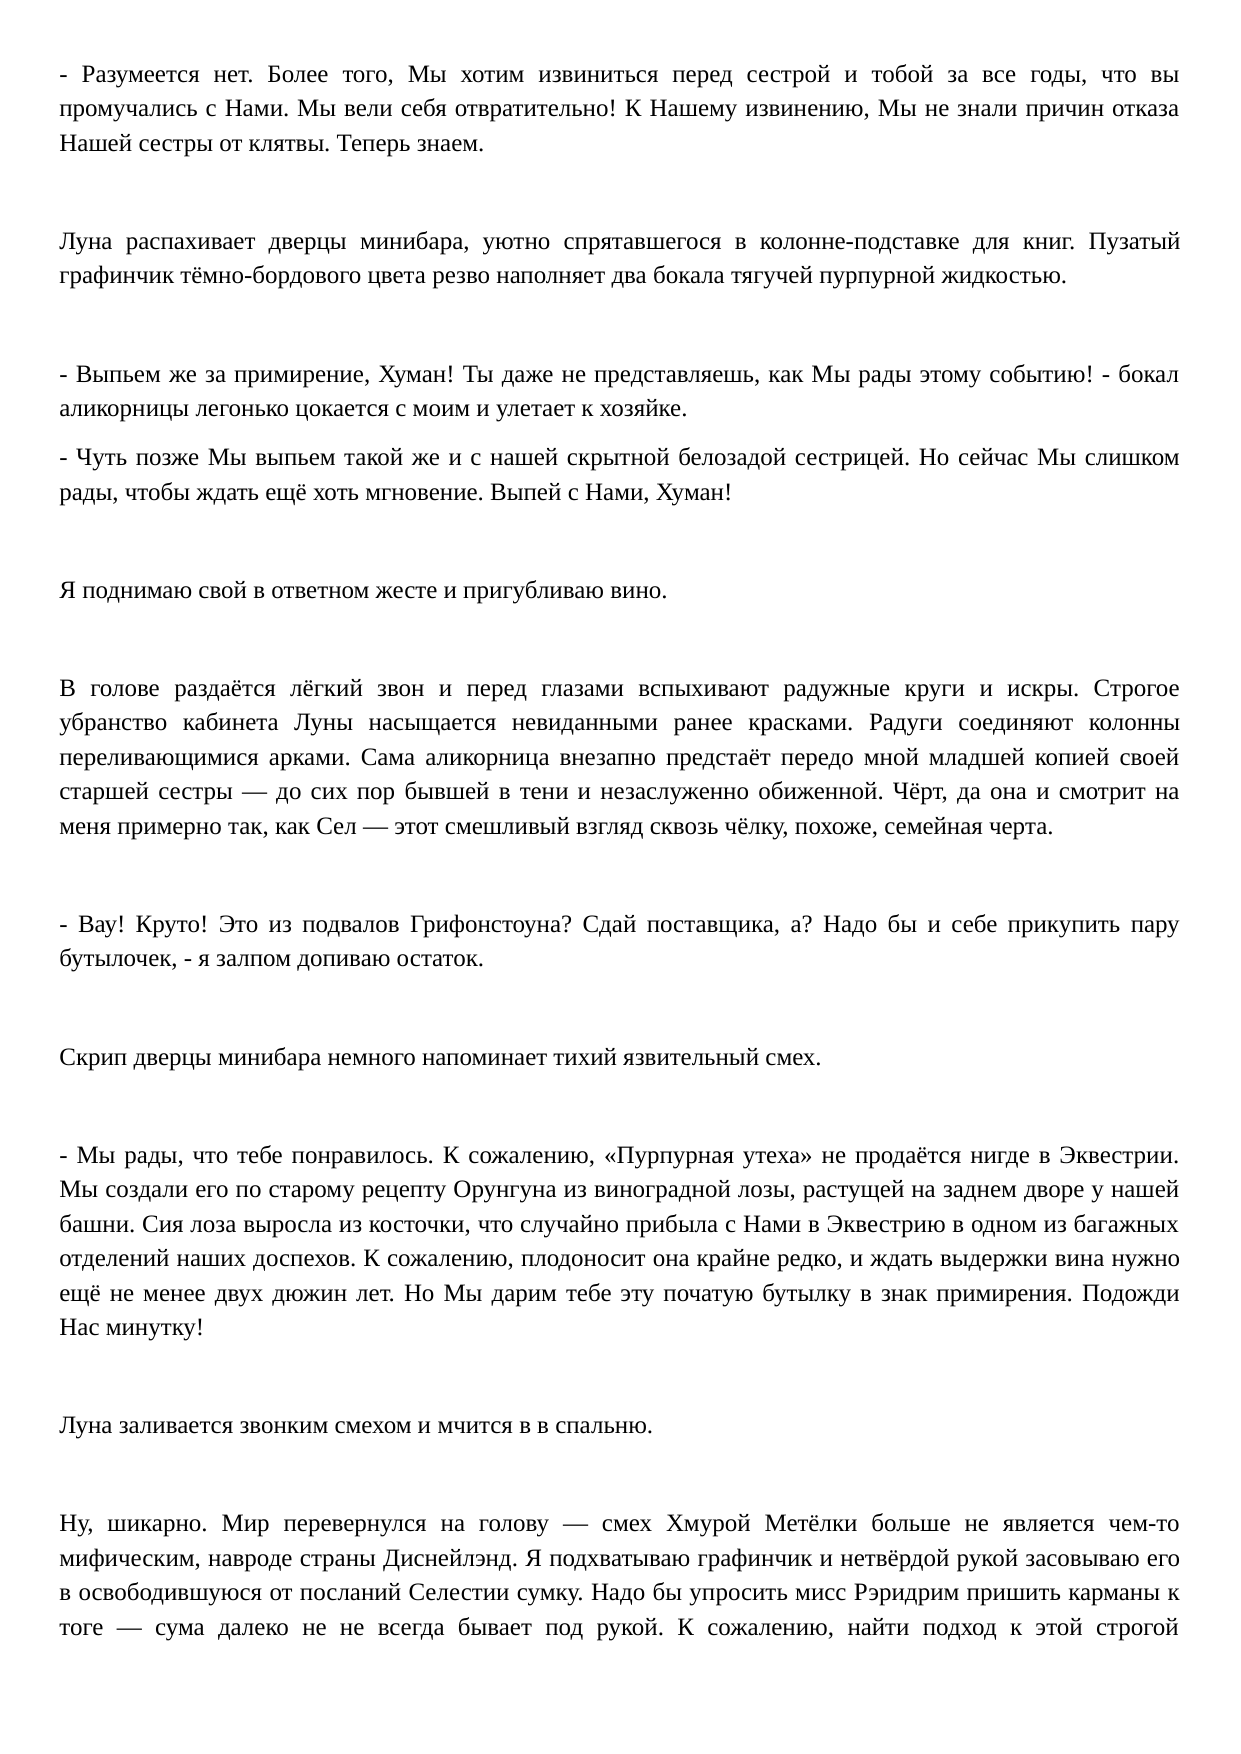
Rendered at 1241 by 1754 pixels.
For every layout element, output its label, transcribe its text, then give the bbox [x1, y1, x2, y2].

text Луна заливается звонким смехом и мчится в в спальню. [59, 1410, 1181, 1439]
text Ну, шикарно. Мир перевернулся на голову — смех Хмурой Метёлки больше не является чем-то мифическим, навроде страны Диснейлэнд. Я подхватываю графинчик и нетвёрдой рукой засовываю его в освободившуюся от посланий Селестии сумку. Надо бы упросить мисс Рэридрим пришить карманы к тоге — сума далеко не не всегда бывает под рукой. К сожалению, найти подход к этой строгой [59, 1508, 1181, 1641]
text - Чуть позже Мы выпьем такой же и с нашей скрытной белозадой сестрицей. Но сейчас Мы слишком рады, чтобы ждать ещё хоть мгновение. Выпей с Нами, Хуман! [59, 442, 1181, 506]
text Я поднимаю свой в ответном жесте и пригубливаю вино. [59, 575, 1181, 604]
text - Выпьем же за примирение, Хуман! Ты даже не представляешь, как Мы рады этому событию! - бокал аликорницы легонько цокается с моим и улетает к хозяйке. [59, 359, 1181, 422]
text - Мы рады, что тебе понравилось. К сожалению, «Пурпурная утеха» не продаётся нигде в Эквестрии. Мы создали его по старому рецепту Орунгуна из виноградной лозы, растущей на заднем дворе у нашей башни. Сия лоза выросла из косточки, что случайно прибыла с Нами в Эквестрию в одном из багажных отделений наших доспехов. К сожалению, плодоносит она крайне редко, и ждать выдержки вина нужно ещё не менее двух дюжин лет. Но Мы дарим тебе эту початую бутылку в знак примирения. Подожди Нас минутку! [59, 1140, 1181, 1341]
text Луна распахивает дверцы минибара, уютно спрятавшегося в колонне-подставке для книг. Пузатый графинчик тёмно-бордового цвета резво наполняет два бокала тягучей пурпурной жидкостью. [59, 226, 1181, 289]
text - Вау! Круто! Это из подвалов Грифонстоуна? Сдай поставщика, а? Надо бы и себе прикупить пару бутылочек, - я залпом допиваю остаток. [59, 909, 1181, 972]
text Скрип дверцы минибара немного напоминает тихий язвительный смех. [59, 1042, 1181, 1070]
text В голове раздаётся лёгкий звон и перед глазами вспыхивают радужные круги и искры. Строгое убранство кабинета Луны насыщается невиданными ранее красками. Радуги соединяют колонны переливающимися арками. Сама аликорница внезапно предстаёт передо мной младшей копией своей старшей сестры — до сих пор бывшей в тени и незаслуженно обиженной. Чёрт, да она и смотрит на меня примерно так, как Сел — этот смешливый взгляд сквозь чёлку, похоже, семейная черта. [59, 673, 1181, 840]
text - Разумеется нет. Более того, Мы хотим извиниться перед сестрой и тобой за все годы, что вы промучались с Нами. Мы вели себя отвратительно! К Нашему извинению, Мы не знали причин отказа Нашей сестры от клятвы. Теперь знаем. [59, 59, 1181, 157]
